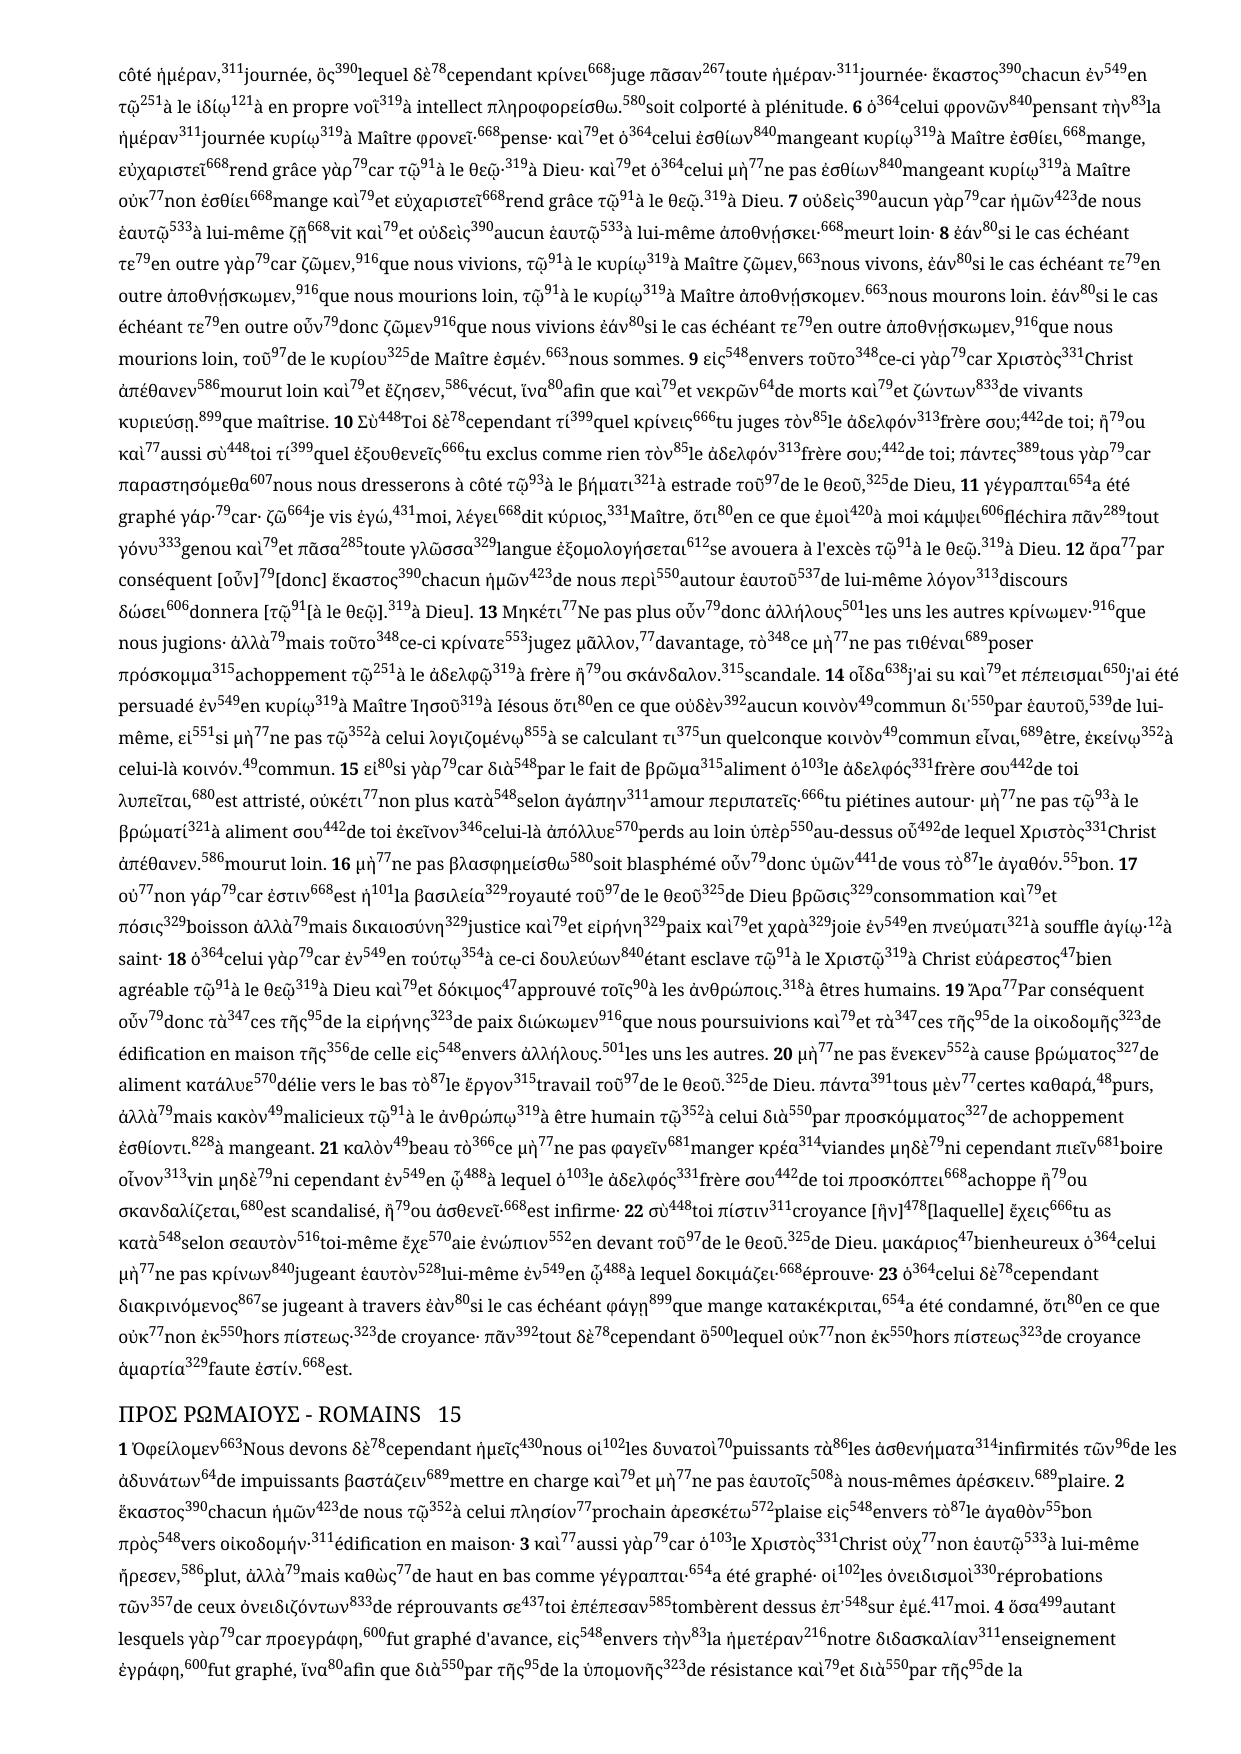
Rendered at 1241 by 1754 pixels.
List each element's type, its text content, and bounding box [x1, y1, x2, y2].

text 1 Τὸν346Celui δὲ78cependant ἀσθενοῦντα822étant infirme τῇ89à la πίστει317à croyance προσλαμβάνεσθε,573que vous vous prenez auprès, μὴ77ne pas εἰς548envers διακρίσεις310jugements au travers διαλογισμῶν.324de calculs au-travers. 2 ὃς390lequel μὲν79certes πιστεύει668croit φαγεῖν681manger πάντα,374tous, ὁ364celui δὲ78cependant ἀσθενῶν840étant infirme λάχανα314légumes ἐσθίει.668mange. 3 ὁ364celui ἐσθίων840mangeant τὸν346celui μὴ77ne pas ἐσθίοντα822mangeant μὴ77ne pas ἐξουθενείτω,572exclue comme rien, ὁ364celui δὲ78cependant μὴ77ne pas ἐσθίων840mangeant τὸν346celui ἐσθίοντα822mangeant μὴ77ne pas κρινέτω,572juge, ὁ103le θεὸς331Dieu γὰρ79car αὐτὸν452lui προσελάβετο.592se prit auprès. 4 σὺ448toi τίς410quel εἶ666tu es ὁ364celui κρίνων840jugeant ἀλλότριον115d'autrui οἰκέτην;313habitant de maison; τῷ251à le ἰδίῳ121à en propre κυρίῳ319à Maître στήκει668tient debout ἢ79ou πίπτει·668tombe· σταθήσεται619sera dressé δέ,78cependant, δυνατεῖ668est puissant γὰρ79car ὁ103le κύριος331Maître στῆσαι681dresser αὐτόν.452lui. 5 Ὃς390Lequel μὲν79certes [γὰρ]79[car] κρίνει668juge ἡμέραν311journée παρ᾽548à côté ἡμέραν,311journée, ὃς390lequel δὲ78cependant κρίνει668juge πᾶσαν267toute ἡμέραν·311journée· ἕκαστος390chacun ἐν549en τῷ251à le ἰδίῳ121à en propre νοῒ319à intellect πληροφορείσθω.580soit colporté à plénitude. 6 ὁ364celui φρονῶν840pensant τὴν83la ἡμέραν311journée κυρίῳ319à Maître φρονεῖ·668pense· καὶ79et ὁ364celui ἐσθίων840mangeant κυρίῳ319à Maître ἐσθίει,668mange, εὐχαριστεῖ668rend grâce γὰρ79car τῷ91à le θεῷ·319à Dieu· καὶ79et ὁ364celui μὴ77ne pas ἐσθίων840mangeant κυρίῳ319à Maître οὐκ77non ἐσθίει668mange καὶ79et εὐχαριστεῖ668rend grâce τῷ91à le θεῷ.319à Dieu. 7 οὐδεὶς390aucun γὰρ79car ἡμῶν423de nous ἑαυτῷ533à lui-même ζῇ668vit καὶ79et οὐδεὶς390aucun ἑαυτῷ533à lui-même ἀποθνῄσκει·668meurt loin· 8 ἐάν80si le cas échéant τε79en outre γὰρ79car ζῶμεν,916que nous vivions, τῷ91à le κυρίῳ319à Maître ζῶμεν,663nous vivons, ἐάν80si le cas échéant τε79en outre ἀποθνῄσκωμεν,916que nous mourions loin, τῷ91à le κυρίῳ319à Maître ἀποθνῄσκομεν.663nous mourons loin. ἐάν80si le cas échéant τε79en outre οὖν79donc ζῶμεν916que nous vivions ἐάν80si le cas échéant τε79en outre ἀποθνῄσκωμεν,916que nous mourions loin, τοῦ97de le κυρίου325de Maître ἐσμέν.663nous sommes. 9 εἰς548envers τοῦτο348ce-ci γὰρ79car Χριστὸς331Christ ἀπέθανεν586mourut loin καὶ79et ἔζησεν,586vécut, ἵνα80afin que καὶ79et νεκρῶν64de morts καὶ79et ζώντων833de vivants κυριεύσῃ.899que maîtrise. 10 Σὺ448Toi δὲ78cependant τί399quel κρίνεις666tu juges τὸν85le ἀδελφόν313frère σου;442de toi; ἢ79ou καὶ77aussi σὺ448toi τί399quel ἐξουθενεῖς666tu exclus comme rien τὸν85le ἀδελφόν313frère σου;442de toi; πάντες389tous γὰρ79car παραστησόμεθα607nous nous dresserons à côté τῷ93à le βήματι321à estrade τοῦ97de le θεοῦ,325de Dieu, 11 γέγραπται654a été graphé γάρ·79car· ζῶ664je vis ἐγώ,431moi, λέγει668dit κύριος,331Maître, ὅτι80en ce que ἐμοὶ420à moi κάμψει606fléchira πᾶν289tout γόνυ333genou καὶ79et πᾶσα285toute γλῶσσα329langue ἐξομολογήσεται612se avouera à l'excès τῷ91à le θεῷ.319à Dieu. 12 ἄρα77par conséquent [οὖν]79[donc] ἕκαστος390chacun ἡμῶν423de nous περὶ550autour ἑαυτοῦ537de lui-même λόγον313discours δώσει606donnera [τῷ91[à le θεῷ].319à Dieu]. 13 Μηκέτι77Ne pas plus οὖν79donc ἀλλήλους501les uns les autres κρίνωμεν·916que nous jugions· ἀλλὰ79mais τοῦτο348ce-ci κρίνατε553jugez μᾶλλον,77davantage, τὸ348ce μὴ77ne pas τιθέναι689poser πρόσκομμα315achoppement τῷ251à le ἀδελφῷ319à frère ἢ79ou σκάνδαλον.315scandale. 14 οἶδα638j'ai su καὶ79et πέπεισμαι650j'ai été persuadé ἐν549en κυρίῳ319à Maître Ἰησοῦ319à Iésous ὅτι80en ce que οὐδὲν392aucun κοινὸν49commun δι᾽550par ἑαυτοῦ,539de lui-même, εἰ551si μὴ77ne pas τῷ352à celui λογιζομένῳ855à se calculant τι375un quelconque κοινὸν49commun εἶναι,689être, ἐκείνῳ352à celui-là κοινόν.49commun. 15 εἰ80si γὰρ79car διὰ548par le fait de βρῶμα315aliment ὁ103le ἀδελφός331frère σου442de toi λυπεῖται,680est attristé, οὐκέτι77non plus κατὰ548selon ἀγάπην311amour περιπατεῖς·666tu piétines autour· μὴ77ne pas τῷ93à le βρώματί321à aliment σου442de toi ἐκεῖνον346celui-là ἀπόλλυε570perds au loin ὑπὲρ550au-dessus οὗ492de lequel Χριστὸς331Christ ἀπέθανεν.586mourut loin. 16 μὴ77ne pas βλασφημείσθω580soit blasphémé οὖν79donc ὑμῶν441de vous τὸ87le ἀγαθόν.55bon. 17 οὐ77non γάρ79car ἐστιν668est ἡ101la βασιλεία329royauté τοῦ97de le θεοῦ325de Dieu βρῶσις329consommation καὶ79et πόσις329boisson ἀλλὰ79mais δικαιοσύνη329justice καὶ79et εἰρήνη329paix καὶ79et χαρὰ329joie ἐν549en πνεύματι321à souffle ἁγίῳ·12à saint· 18 ὁ364celui γὰρ79car ἐν549en τούτῳ354à ce-ci δουλεύων840étant esclave τῷ91à le Χριστῷ319à Christ εὐάρεστος47bien agréable τῷ91à le θεῷ319à Dieu καὶ79et δόκιμος47approuvé τοῖς90à les ἀνθρώποις.318à êtres humains. 19 Ἄρα77Par conséquent οὖν79donc τὰ347ces τῆς95de la εἰρήνης323de paix διώκωμεν916que nous poursuivions καὶ79et τὰ347ces τῆς95de la οἰκοδομῆς323de édification en maison τῆς356de celle εἰς548envers ἀλλήλους.501les uns les autres. 20 μὴ77ne pas ἕνεκεν552à cause βρώματος327de aliment κατάλυε570délie vers le bas τὸ87le ἔργον315travail τοῦ97de le θεοῦ.325de Dieu. πάντα391tous μὲν77certes καθαρά,48purs, ἀλλὰ79mais κακὸν49malicieux τῷ91à le ἀνθρώπῳ319à être humain τῷ352à celui διὰ550par προσκόμματος327de achoppement ἐσθίοντι.828à mangeant. 21 καλὸν49beau τὸ366ce μὴ77ne pas φαγεῖν681manger κρέα314viandes μηδὲ79ni cependant πιεῖν681boire οἶνον313vin μηδὲ79ni cependant ἐν549en ᾧ488à lequel ὁ103le ἀδελφός331frère σου442de toi προσκόπτει668achoppe ἢ79ou σκανδαλίζεται,680est scandalisé, ἢ79ou ἀσθενεῖ·668est infirme· 22 σὺ448toi πίστιν311croyance [ἣν]478[laquelle] ἔχεις666tu as κατὰ548selon σεαυτὸν516toi-même ἔχε570aie ἐνώπιον552en devant τοῦ97de le θεοῦ.325de Dieu. μακάριος47bienheureux ὁ364celui μὴ77ne pas κρίνων840jugeant ἑαυτὸν528lui-même ἐν549en ᾧ488à lequel δοκιμάζει·668éprouve· 23 ὁ364celui δὲ78cependant διακρινόμενος867se jugeant à travers ἐὰν80si le cas échéant φάγῃ899que mange κατακέκριται,654a été condamné, ὅτι80en ce que οὐκ77non ἐκ550hors πίστεως·323de croyance· πᾶν392tout δὲ78cependant ὃ500lequel οὐκ77non ἐκ550hors πίστεως323de croyance ἁμαρτία329faute ἐστίν.668est. [118, 59, 1181, 1381]
text 1 Ὀφείλομεν663Nous devons δὲ78cependant ἡμεῖς430nous οἱ102les δυνατοὶ70puissants τὰ86les ἀσθενήματα314infirmités τῶν96de les ἀδυνάτων64de impuissants βαστάζειν689mettre en charge καὶ79et μὴ77ne pas ἑαυτοῖς508à nous-mêmes ἀρέσκειν.689plaire. 2 ἕκαστος390chacun ἡμῶν423de nous τῷ352à celui πλησίον77prochain ἀρεσκέτω572plaise εἰς548envers τὸ87le ἀγαθὸν55bon πρὸς548vers οἰκοδομήν·311édification en maison· 3 καὶ77aussi γὰρ79car ὁ103le Χριστὸς331Christ οὐχ77non ἑαυτῷ533à lui-même ἤρεσεν,586plut, ἀλλὰ79mais καθὼς77de haut en bas comme γέγραπται·654a été graphé· οἱ102les ὀνειδισμοὶ330réprobations τῶν357de ceux ὀνειδιζόντων833de réprouvants σε437toi ἐπέπεσαν585tombèrent dessus ἐπ᾽548sur ἐμέ.417moi. 4 ὅσα499autant lesquels γὰρ79car προεγράφη,600fut graphé d'avance, εἰς548envers τὴν83la ἡμετέραν216notre διδασκαλίαν311enseignement ἐγράφη,600fut graphé, ἵνα80afin que διὰ550par τῆς95de la ὑπομονῆς323de résistance καὶ79et διὰ550par τῆς95de la παρακλήσεως323de appel à côté τῶν94de les γραφῶν322de graphes τὴν83la ἐλπίδα311espérance ἔχωμεν.916que nous ayons. 5 ὁ103le δὲ78cependant θεὸς331Dieu τῆς95de la ὑπομονῆς323de résistance καὶ79et τῆς95de la παρακλήσεως323de appel à côté δῴη694que donne ὑμῖν438à vous τὸ87le αὐτὸ348même φρονεῖν689penser ἐν549en ἀλλήλοις502à les uns les autres κατὰ548selon Χριστὸν313Christ Ἰησοῦν,313Iésous, 6 ἵνα80afin que ὁμοθυμαδὸν77en même fureur ἐν549en ἑνὶ187à un στόματι321à bouche δοξάζητε918que vous glorifiiez τὸν85le θεὸν313Dieu καὶ79et πατέρα313père τοῦ97de le κυρίου325de Maître ἡμῶν423de nous Ἰησοῦ325de Iésous Χριστοῦ.325de Christ. 7 Διὸ79C'est pourquoi προσλαμβάνεσθε573que vous vous prenez auprès ἀλλήλους,501les uns les autres, καθὼς77de haut en bas comme καὶ77aussi ὁ103le Χριστὸς331Christ προσελάβετο592se prit auprès ὑμᾶς436vous εἰς548envers δόξαν311gloire τοῦ97de le θεοῦ.325de Dieu. 8 λέγω664je dis γὰρ79car Χριστὸν313Christ διάκονον313serviteur γεγενῆσθαι688avoir été devenu περιτομῆς323de circoncision ὑπὲρ550au-dessus ἀληθείας323de vérité θεοῦ,325de Dieu, εἰς548envers τὸ348ce βεβαιῶσαι681affermir τὰς82les ἐπαγγελίας310promesses τῶν96de les πατέρων,324de pères, 9 τὰ86les δὲ78cependant ἔθνη314ethnies ὑπὲρ550au-dessus ἐλέους327de miséricorde δοξάσαι681glorifier τὸν85le θεόν,313Dieu, καθὼς77de haut en bas comme γέγραπται·654a été graphé· διὰ548par le fait de τοῦτο348ce-ci ἐξομολογήσομαί608je m'avouerai à l'excès σοι439à toi ἐν549en ἔθνεσιν320à ethnies καὶ79et τῷ93à le ὀνόματί321à nom σου442de toi ψαλῶ.602je psalmodierai. 10 καὶ79et πάλιν77de nouveau λέγει·668dit· εὐφράνθητε,562soyez réjouis, ἔθνη,338ethnies, μετὰ550avec τοῦ97de le λαοῦ325de peuple αὐτοῦ.464de lui. 11 καὶ79et πάλιν·77de nouveau· αἰνεῖτε,569louez, πάντα292tous τὰ110les ἔθνη,338ethnies, τὸν85le κύριον313Maître καὶ79et ἐπαινεσάτωσαν555surlouent αὐτὸν452lui πάντες286tous οἱ102les λαοί.330peuples. 12 καὶ79et πάλιν77de nouveau Ἠσαΐας331Ésaïa λέγει·668dit· ἔσται612se sera ἡ101la ῥίζα329racine τοῦ97de le Ἰεσσαὶ325de Iessai καὶ79et ὁ364celui ἀνιστάμενος867se redressant ἄρχειν689originer ἐθνῶν,326de ethnies, ἐπ᾽549sur αὐτῷ458à lui ἔθνη332ethnies ἐλπιοῦσιν.605espéreront. 13 Ὁ103Le δὲ78cependant θεὸς331Dieu τῆς95de la ἐλπίδος323de espérance πληρώσαι694que fasse plénitude ὑμᾶς436vous πάσης279de toute χαρᾶς323de joie καὶ79et εἰρήνης323de paix ἐν549en τῷ354à ce πιστεύειν,689croire, εἰς548envers τὸ348ce περισσεύειν689surabonder ὑμᾶς436vous ἐν549en τῇ89à la ἐλπίδι317à espérance ἐν549en δυνάμει317à puissance πνεύματος327de souffle ἁγίου.18de saint. 14 Πέπεισμαι650J'ai été persuadé δέ,78cependant, ἀδελφοί336frères μου,424de moi, καὶ77aussi αὐτὸς513moi-même ἐγὼ431moi περὶ550autour ὑμῶν441de vous ὅτι80en ce que καὶ77aussi αὐτοὶ523vous-mêmes μεστοί46pleins ἐστε665vous êtes ἀγαθωσύνης,323de bonté, πεπληρωμένοι812ayants étés faits plénitude πάσης279de toute [τῆς]95[de la] γνώσεως,323de connaissance, δυνάμενοι866se pouvants καὶ77aussi ἀλλήλους501les uns les autres νουθετεῖν.689admonester. 15 τολμηρότερον77avec plus d'audace δὲ78cependant ἔγραψα582je graphai ὑμῖν438à vous ἀπὸ550au loin μέρους327de part ὡς80comme ἐπαναμιμνῄσκων840remémorant sur ὑμᾶς436vous διὰ548par le fait de τὴν83la χάριν311grâce τὴν344celle δοθεῖσάν742ayante étée donnée μοι420à moi ὑπὸ550sous τοῦ97de le θεοῦ325de Dieu 16 εἰς548envers τὸ348ce εἶναί689être με417moi λειτουργὸν313liturge Χριστοῦ325de Christ Ἰησοῦ325de Iésous εἰς548envers τὰ86les ἔθνη,314ethnies, ἱερουργοῦντα822travaillant au sanctuaire τὸ87le εὐαγγέλιον315évangile τοῦ97de le θεοῦ,325de Dieu, ἵνα80afin que γένηται905que se devienne ἡ101la προσφορὰ329offrande τῶν98de les ἐθνῶν326de ethnies εὐπρόσδεκτος,45bien acceptable auprès, ἡγιασμένη811ayante étée sanctifiée ἐν549en πνεύματι321à souffle ἁγίῳ.12à saint. 17 ἔχω664j'ai οὖν79donc [τὴν]83[la] καύχησιν311vanterie ἐν549en Χριστῷ319à Christ Ἰησοῦ319à Iésous τὰ347ces πρὸς548vers τὸν85le θεόν·313Dieu· 18 οὐ77non γὰρ79car τολμήσω602j'oserai τι375un quelconque λαλεῖν689bavarder ὧν493de lesquels οὐ77non κατειργάσατο592se mit au travail complètement Χριστὸς331Christ δι᾽550par ἐμοῦ424de moi εἰς548envers ὑπακοὴν311écoute soumise ἐθνῶν,326de ethnies, λόγῳ319à discours καὶ79et ἔργῳ,321à travail, 19 ἐν549en δυνάμει317à puissance σημείων326de signes καὶ79et τεράτων,326de prodiges, ἐν549en δυνάμει317à puissance πνεύματος327de souffle [θεοῦ]·325[de Dieu]· ὥστε80de sorte que με417moi ἀπὸ550au loin Ἰερουσαλὴμ323de Ierousalem καὶ79et κύκλῳ77en cercle μέχρι552jusqu'à τοῦ99de le Ἰλλυρικοῦ327de Illyricum πεπληρωκέναι686avoir fait plénitude τὸ87le εὐαγγέλιον315évangile τοῦ97de le Χριστοῦ,325de Christ, 20 οὕτως77ainsi δὲ78cependant φιλοτιμούμενον849se affectionnant valoriser εὐαγγελίζεσθαι690se évangéliser οὐχ77non ὅπου80là où ὠνομάσθη600fut nommé Χριστός,331Christ, ἵνα80afin que μὴ79ne pas ἐπ᾽548sur ἀλλότριον115d'autrui θεμέλιον313fondement οἰκοδομῶ,917que j'édifie en maison, 21 ἀλλὰ79mais καθὼς77de haut en bas comme γέγραπται·654a été graphé· οἷς485à lesquels οὐκ77non ἀνηγγέλη600fut annoncé de bas en haut περὶ550autour αὐτοῦ464de lui ὄψονται,611se verront, καὶ79et οἳ497lesquels οὐκ77non ἀκηκόασιν641ont écouté συνήσουσιν.605comprendront. 22 Διὸ79C'est pourquoi καὶ77aussi ἐνεκοπτόμην633j'étais incisé τὰ347ces πολλὰ374nombreux τοῦ360de ce ἐλθεῖν681venir πρὸς548vers ὑμᾶς·436vous· 23 νυνὶ77maintenant δὲ78cependant μηκέτι77ne pas plus τόπον313lieu ἔχων840ayant ἐν549en τοῖς92à les κλίμασιν320à climats τούτοις,145à ces-ci, ἐπιποθίαν311sur-désir δὲ78cependant ἔχων840ayant τοῦ360de ce ἐλθεῖν681venir πρὸς548vers ὑμᾶς436vous ἀπὸ550au loin πολλῶν282de nombreux ἐτῶν,326de ans, 24 ὡς80comme ἂν340le cas échéant πορεύωμαι923que je m'aille εἰς548envers τὴν83la Σπανίαν·311Espagne· ἐλπίζω664j'espère γὰρ79car διαπορευόμενος867se allant à travers θεάσασθαι682se contempler ὑμᾶς436vous καὶ79et ὑφ᾽550sous ὑμῶν441de vous προπεμφθῆναι683être mandé en avant ἐκεῖ77là ἐὰν80si le cas échéant ὑμῶν441de vous πρῶτον77premièrement ἀπὸ550au loin μέρους327de part ἐμπλησθῶ.907que je sois rempli dans. 25 Νυνὶ77Maintenant δὲ78cependant πορεύομαι670je me vais εἰς548envers Ἰερουσαλὴμ311Ierousalem διακονῶν840servant τοῖς90à les ἁγίοις.58à saints. 26 εὐδόκησαν585estimèrent en bien γὰρ79car Μακεδονία329Macédoine καὶ79et Ἀχαΐα329Achaïe κοινωνίαν311communion τινὰ267une quelconque ποιήσασθαι682se faire εἰς548envers τοὺς84les πτωχοὺς52pauvres τῶν96de les ἁγίων64de saints τῶν357de ceux ἐν549en Ἰερουσαλήμ.317à Ierousalem. 27 εὐδόκησαν585estimèrent en bien γὰρ79car καὶ79et ὀφειλέται330débiteurs εἰσὶν667sont αὐτῶν·463de eux· εἰ80si γὰρ79car τοῖς92à les πνευματικοῖς60à souffliques αὐτῶν463de eux ἐκοινώνησαν585communièrent τὰ104les ἔθνη,332ethnies, ὀφείλουσιν667doivent καὶ77aussi ἐν549en τοῖς92à les σαρκικοῖς60à charnels λειτουργῆσαι681faire liturgie αὐτοῖς.457à eux. 28 τοῦτο348ce-ci οὖν79donc ἐπιτελέσας721ayant achevé au-dessus καὶ79et σφραγισάμενος740se ayant scellé αὐτοῖς457à eux τὸν85le καρπὸν313fruit τοῦτον,138celui-ci, ἀπελεύσομαι608je m'éloignerai δι᾽550par ὑμῶν441de vous εἰς548envers Σπανίαν·311Espagne· 29 οἶδα638j'ai su δὲ78cependant ὅτι80en ce que ἐρχόμενος867se venant πρὸς548vers ὑμᾶς436vous ἐν549en πληρώματι321à plénitude εὐλογίας323de éloge Χριστοῦ325de Christ ἐλεύσομαι.608je me viendrai. 30 Παρακαλῶ664J'appelle à côté δὲ78cependant ὑμᾶς436vous [,933[, ἀδελφοί,]330frères,] διὰ550par τοῦ97de le κυρίου325de Maître ἡμῶν423de nous Ἰησοῦ325de Iésous Χριστοῦ325de Christ καὶ79et διὰ550par τῆς95de la ἀγάπης323de amour τοῦ99de le πνεύματος327de souffle συναγωνίσασθαί682se agoniser avec μοι420à moi ἐν549en ταῖς88à les προσευχαῖς316à prières ὑπὲρ550au-dessus ἐμοῦ424de moi πρὸς548vers τὸν85le θεόν,313Dieu, 31 ἵνα77afin que ῥυσθῶ907que je sois délivré ἀπὸ550au loin τῶν357de ceux ἀπειθούντων833de désobéissants ἐν549en τῇ89à la Ἰουδαίᾳ317à Ioudaia καὶ79et ἡ101la διακονία329service μου424de moi ἡ496celle εἰς548envers Ἰερουσαλὴμ311Ierousalem εὐπρόσδεκτος45bien acceptable auprès τοῖς90à les ἁγίοις58à saints γένηται,905que se devienne, 32 ἵνα80afin que ἐν549en χαρᾷ317à joie ἔλθω895que je vienne πρὸς548vers ὑμᾶς436vous διὰ550par θελήματος327de volonté θεοῦ325de Dieu συναναπαύσωμαι901que je me pause de bas en haut ensemble ὑμῖν.438à vous. 33 Ὁ103Le δὲ78cependant θεὸς331Dieu τῆς95de la εἰρήνης323de paix μετὰ550avec πάντων383de tous ὑμῶν,441de vous, ἀμήν.304amen. [118, 1433, 1181, 1682]
text ΠΡΟΣ ΡΩΜΑΙΟΥΣ - ROMAINS 15 [118, 1399, 1181, 1429]
